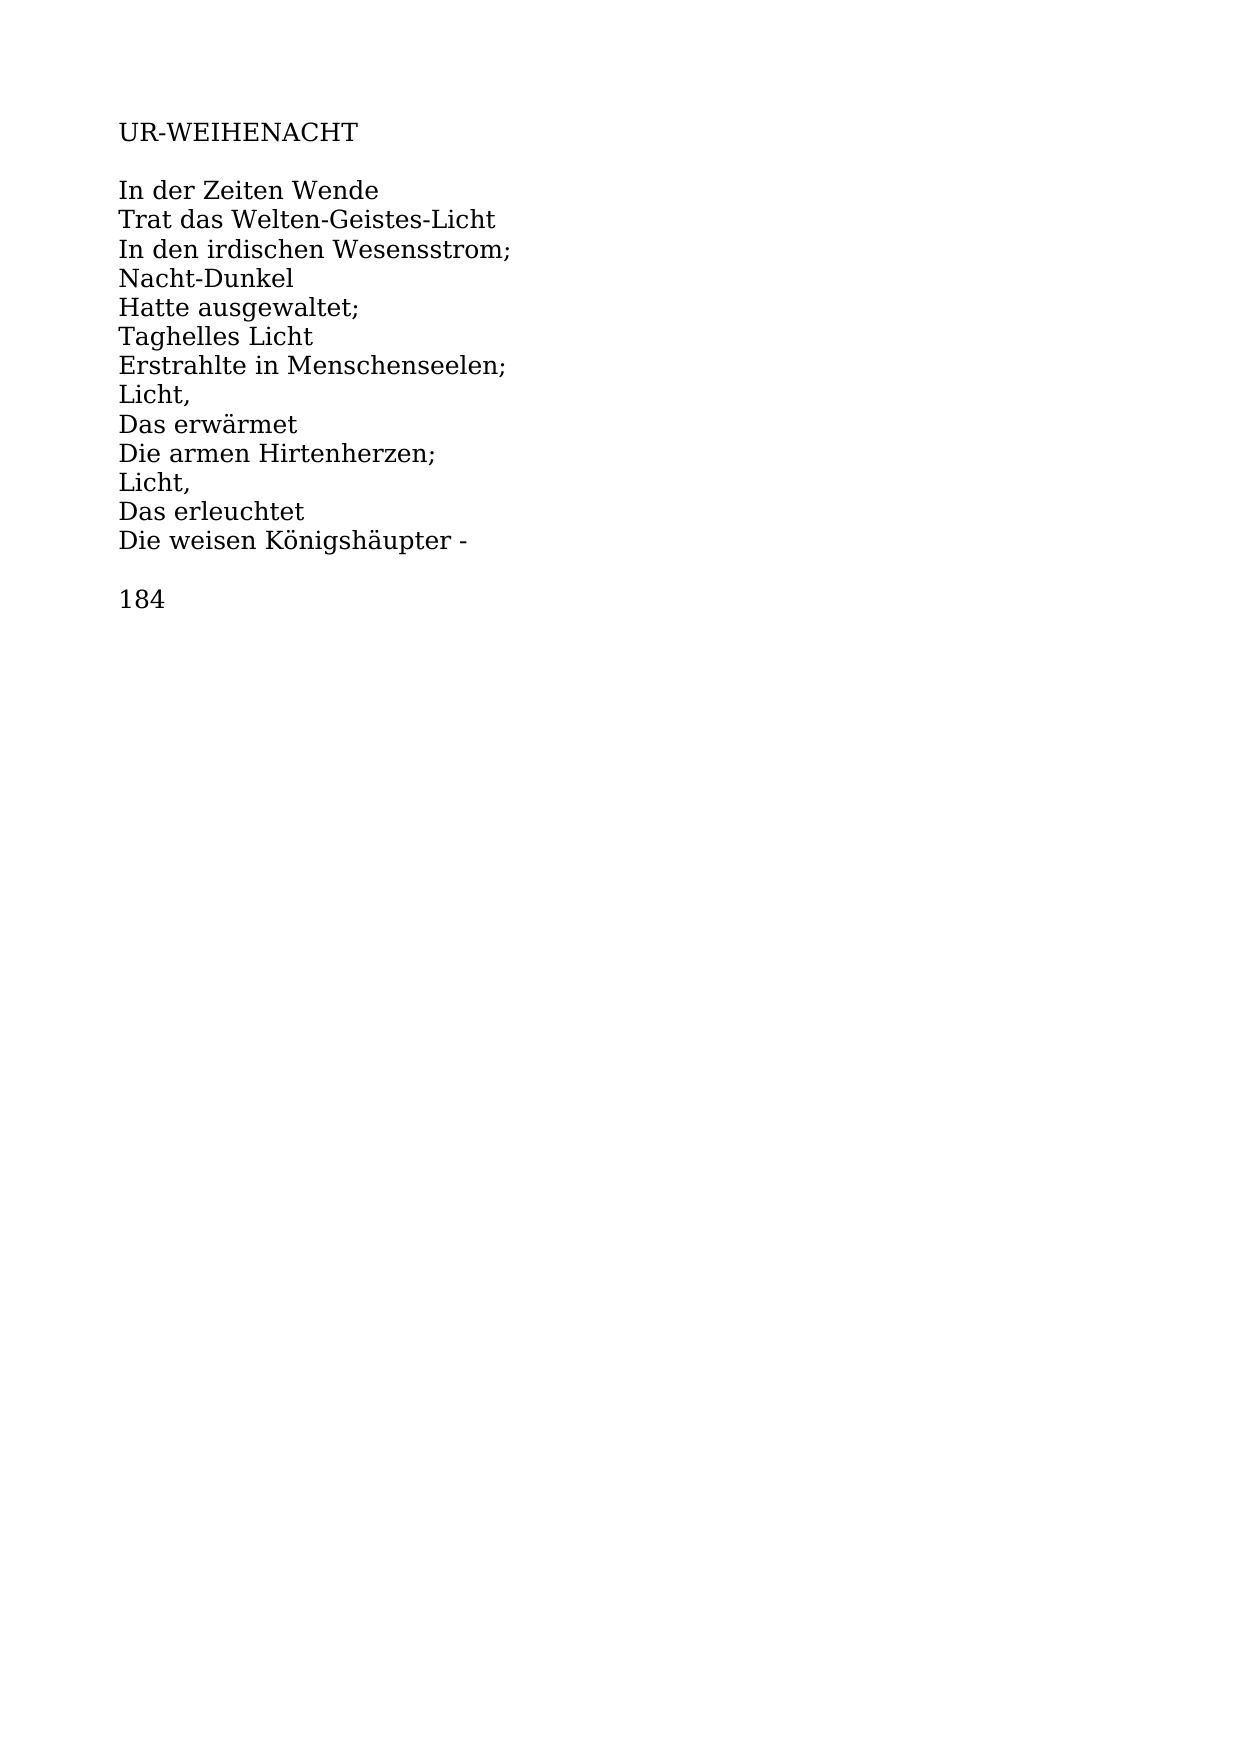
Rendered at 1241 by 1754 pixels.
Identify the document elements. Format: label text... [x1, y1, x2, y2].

text Hatte ausgewaltet; [118, 293, 1122, 322]
text Die weisen Königshäupter - [118, 526, 1122, 556]
text Erstrahlte in Menschenseelen; [118, 351, 1122, 381]
text Das erleuchtet [118, 497, 1122, 526]
text In den irdischen Wesensstrom; [118, 235, 1122, 264]
text Taghelles Licht [118, 322, 1122, 351]
text Licht, [118, 381, 1122, 410]
text Das erwärmet [118, 410, 1122, 439]
text 184 [118, 585, 1122, 614]
text Nacht-Dunkel [118, 264, 1122, 293]
text Die armen Hirtenherzen; [118, 439, 1122, 468]
text In der Zeiten Wende [118, 176, 1122, 206]
text Trat das Welten-Geistes-Licht [118, 206, 1122, 235]
text Licht, [118, 468, 1122, 497]
text UR-WEIHENACHT [118, 118, 1122, 147]
